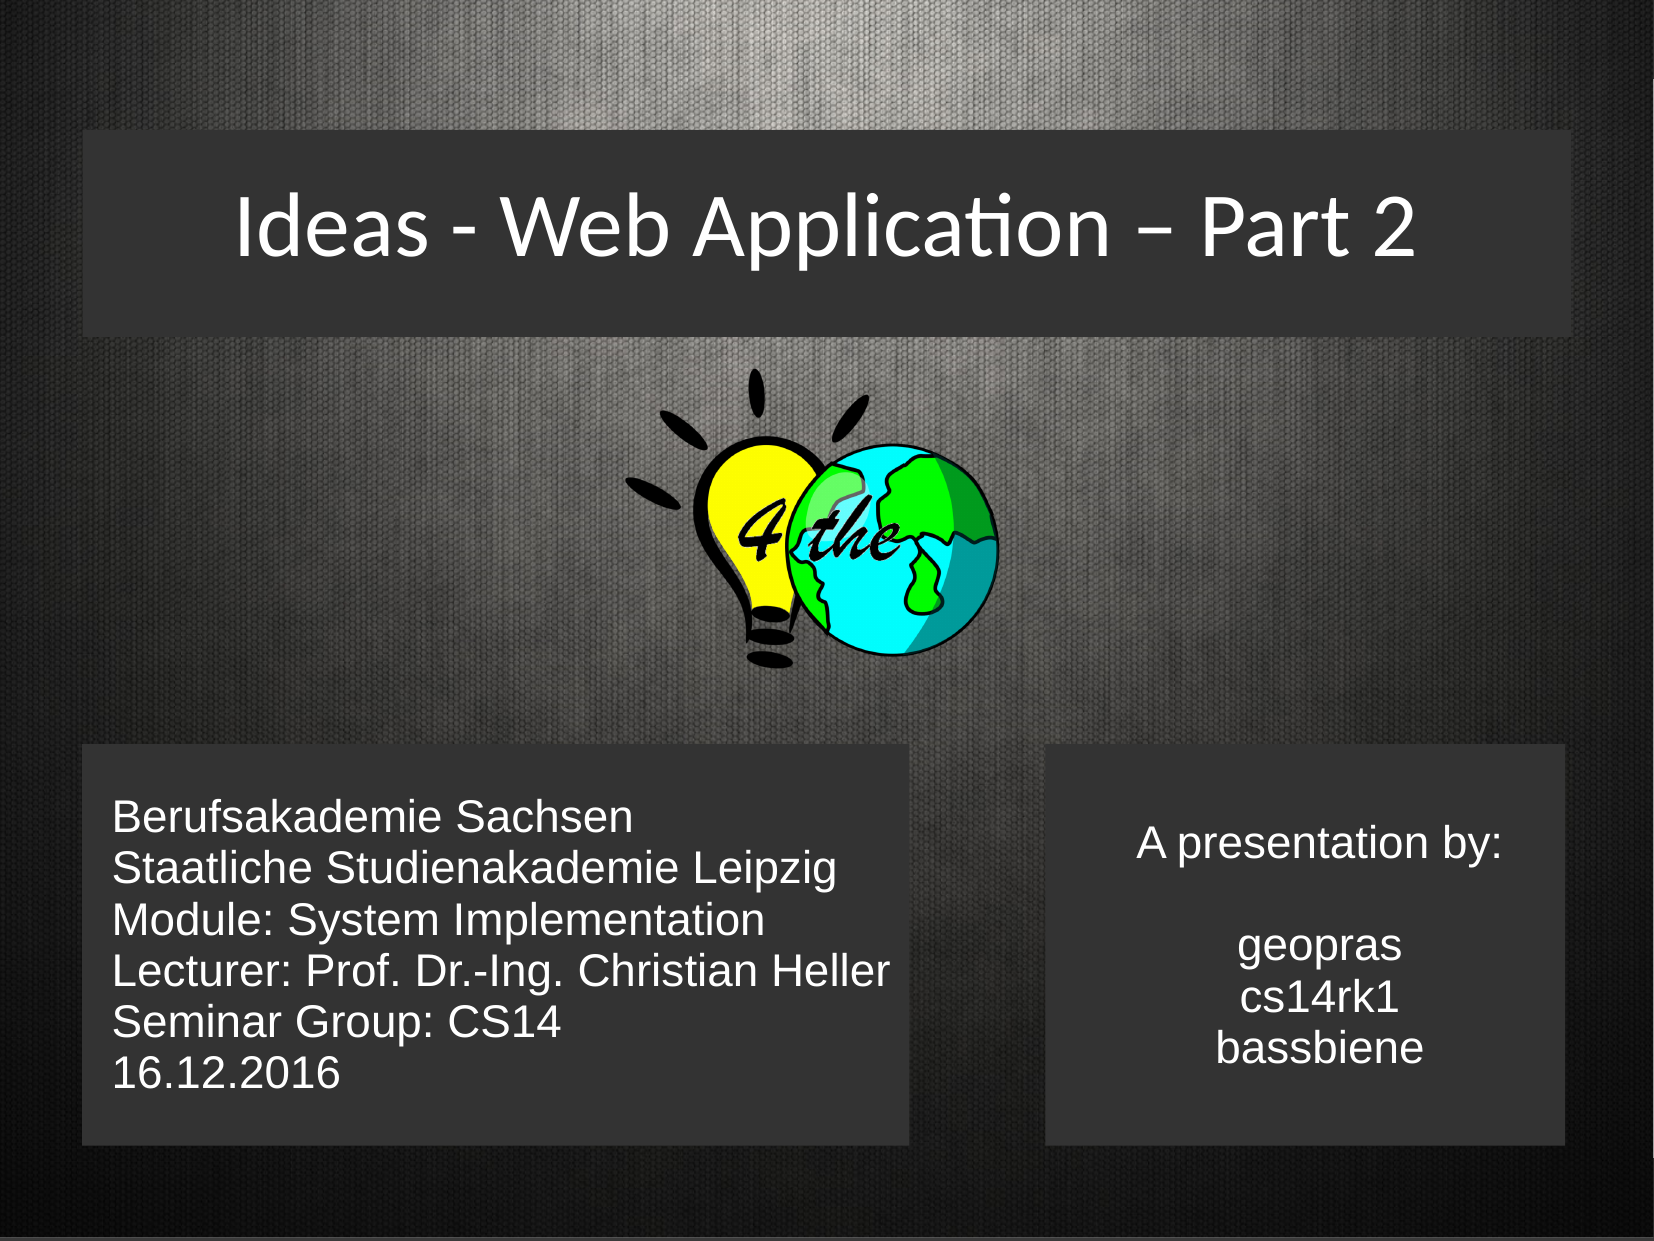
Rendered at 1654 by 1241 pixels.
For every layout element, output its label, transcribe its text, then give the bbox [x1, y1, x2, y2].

title Ideas - Web Application – Part 2 [82, 129, 1571, 337]
picture [0, 0, 1654, 1239]
text_box Berufsakademie Sachsen Staatliche Studienakademie Leipzig Module: System Implementation Lecturer: Prof. Dr.-Ing. Christian Heller Seminar Group: CS14 16.12.2016 [82, 744, 910, 1146]
text_box A presentation by: geopras cs14rk1 bassbiene [1045, 744, 1566, 1146]
